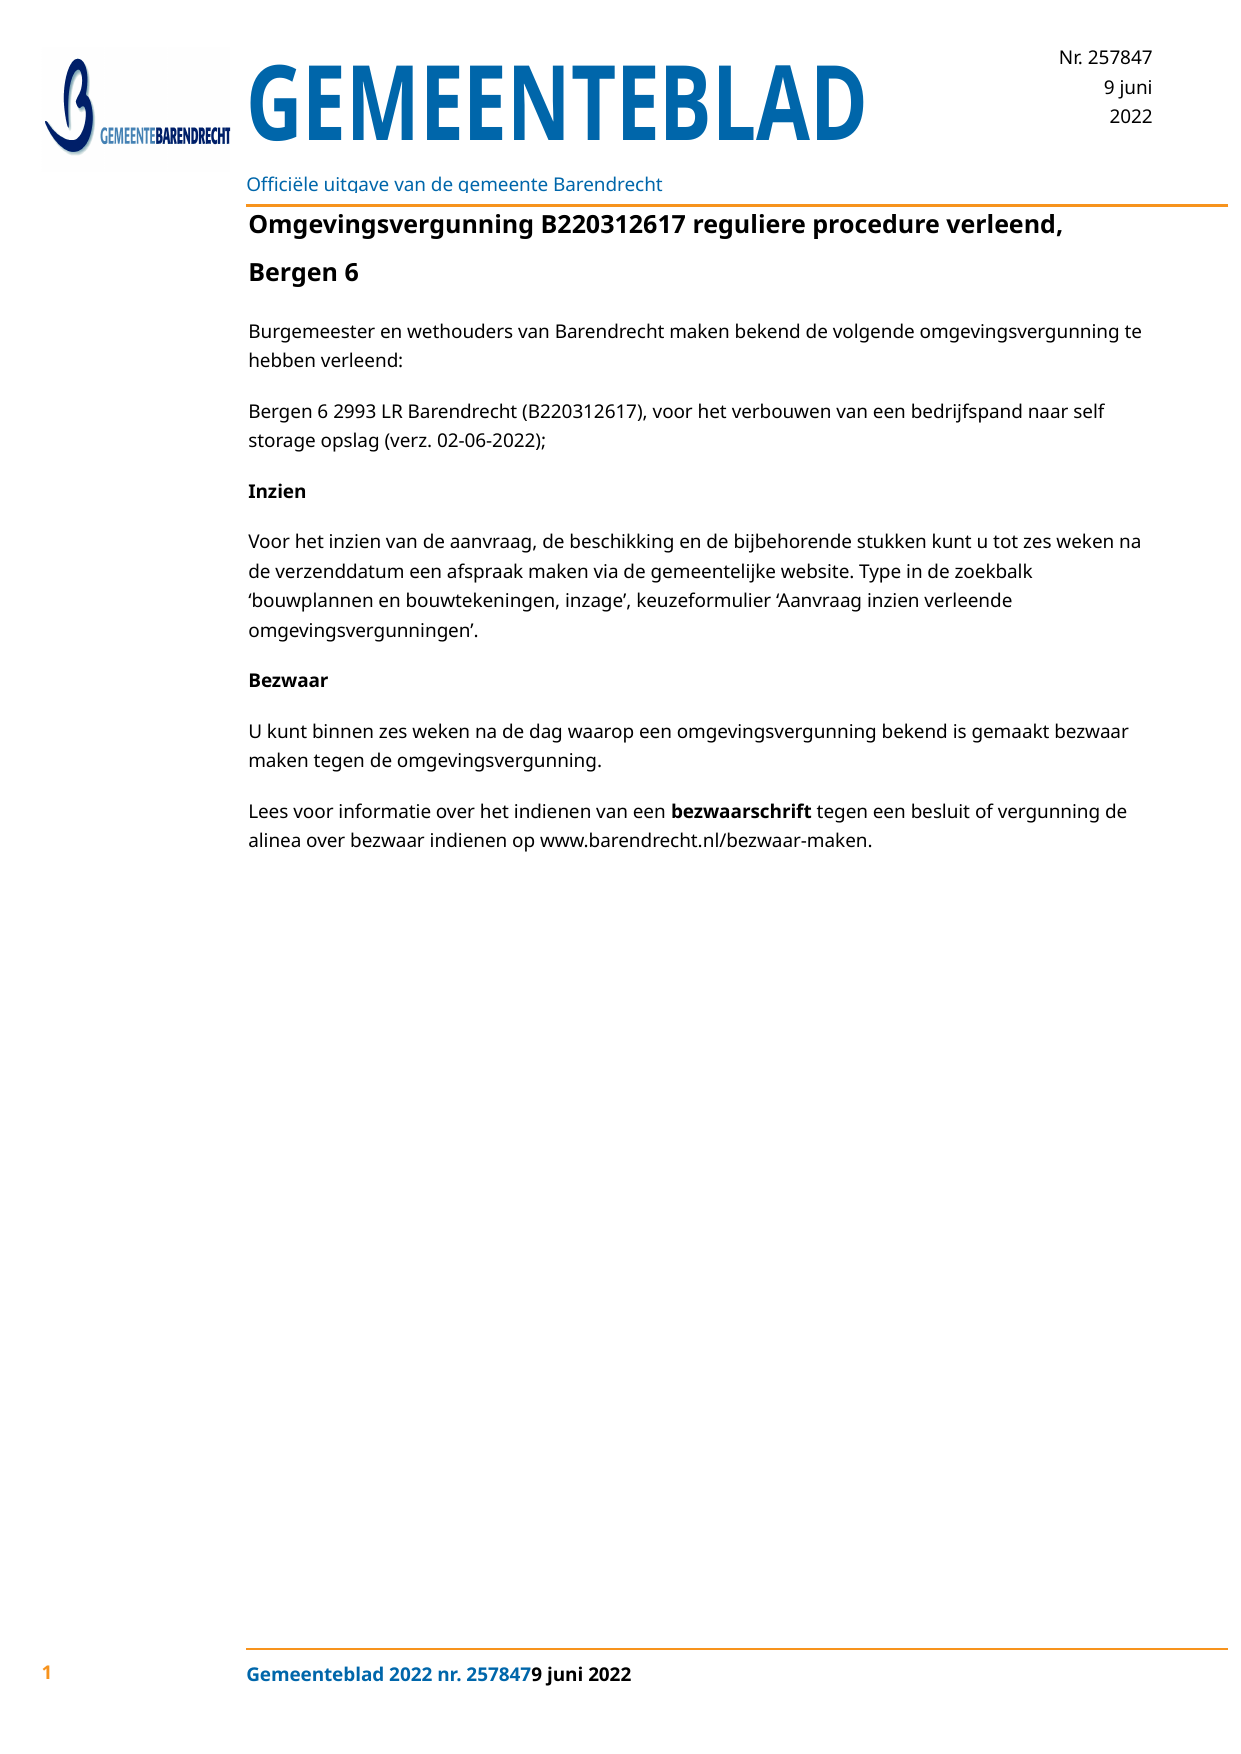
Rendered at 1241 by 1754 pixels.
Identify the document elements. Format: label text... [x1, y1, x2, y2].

text Voor het inzien van de aanvraag, de beschikking en de bijbehorende stukken kunt u tot zes weken na de verzenddatum een afspraak maken via de gemeentelijke website. Type in de zoekbalk ‘bouwplannen en bouwtekeningen, inzage’, keuzeformulier ‘Aanvraag inzien verleende omgevingsvergunningen’. [248, 528, 1152, 643]
text U kunt binnen zes weken na de dag waarop een omgevingsvergunning bekend is gemaakt bezwaar maken tegen de omgevingsvergunning. [248, 718, 1152, 773]
text Inzien [248, 478, 1152, 504]
text Bergen 6 2993 LR Barendrecht (B220312617), voor het verbouwen van een bedrijfspand naar self storage opslag (verz. 02-06-2022); [248, 398, 1152, 453]
text Burgemeester en wethouders van Barendrecht maken bekend de volgende omgevingsvergunning te hebben verleend: [248, 318, 1152, 373]
text Omgevingsvergunning B220312617 reguliere procedure verleend, Bergen 6 [248, 207, 1152, 288]
picture [41, 47, 231, 172]
text Bezwaar [248, 667, 1152, 693]
text Lees voor informatie over het indienen van een bezwaarschrift tegen een besluit of vergunning de alinea over bezwaar indienen op www.barendrecht.nl/bezwaar-maken. [248, 798, 1152, 853]
